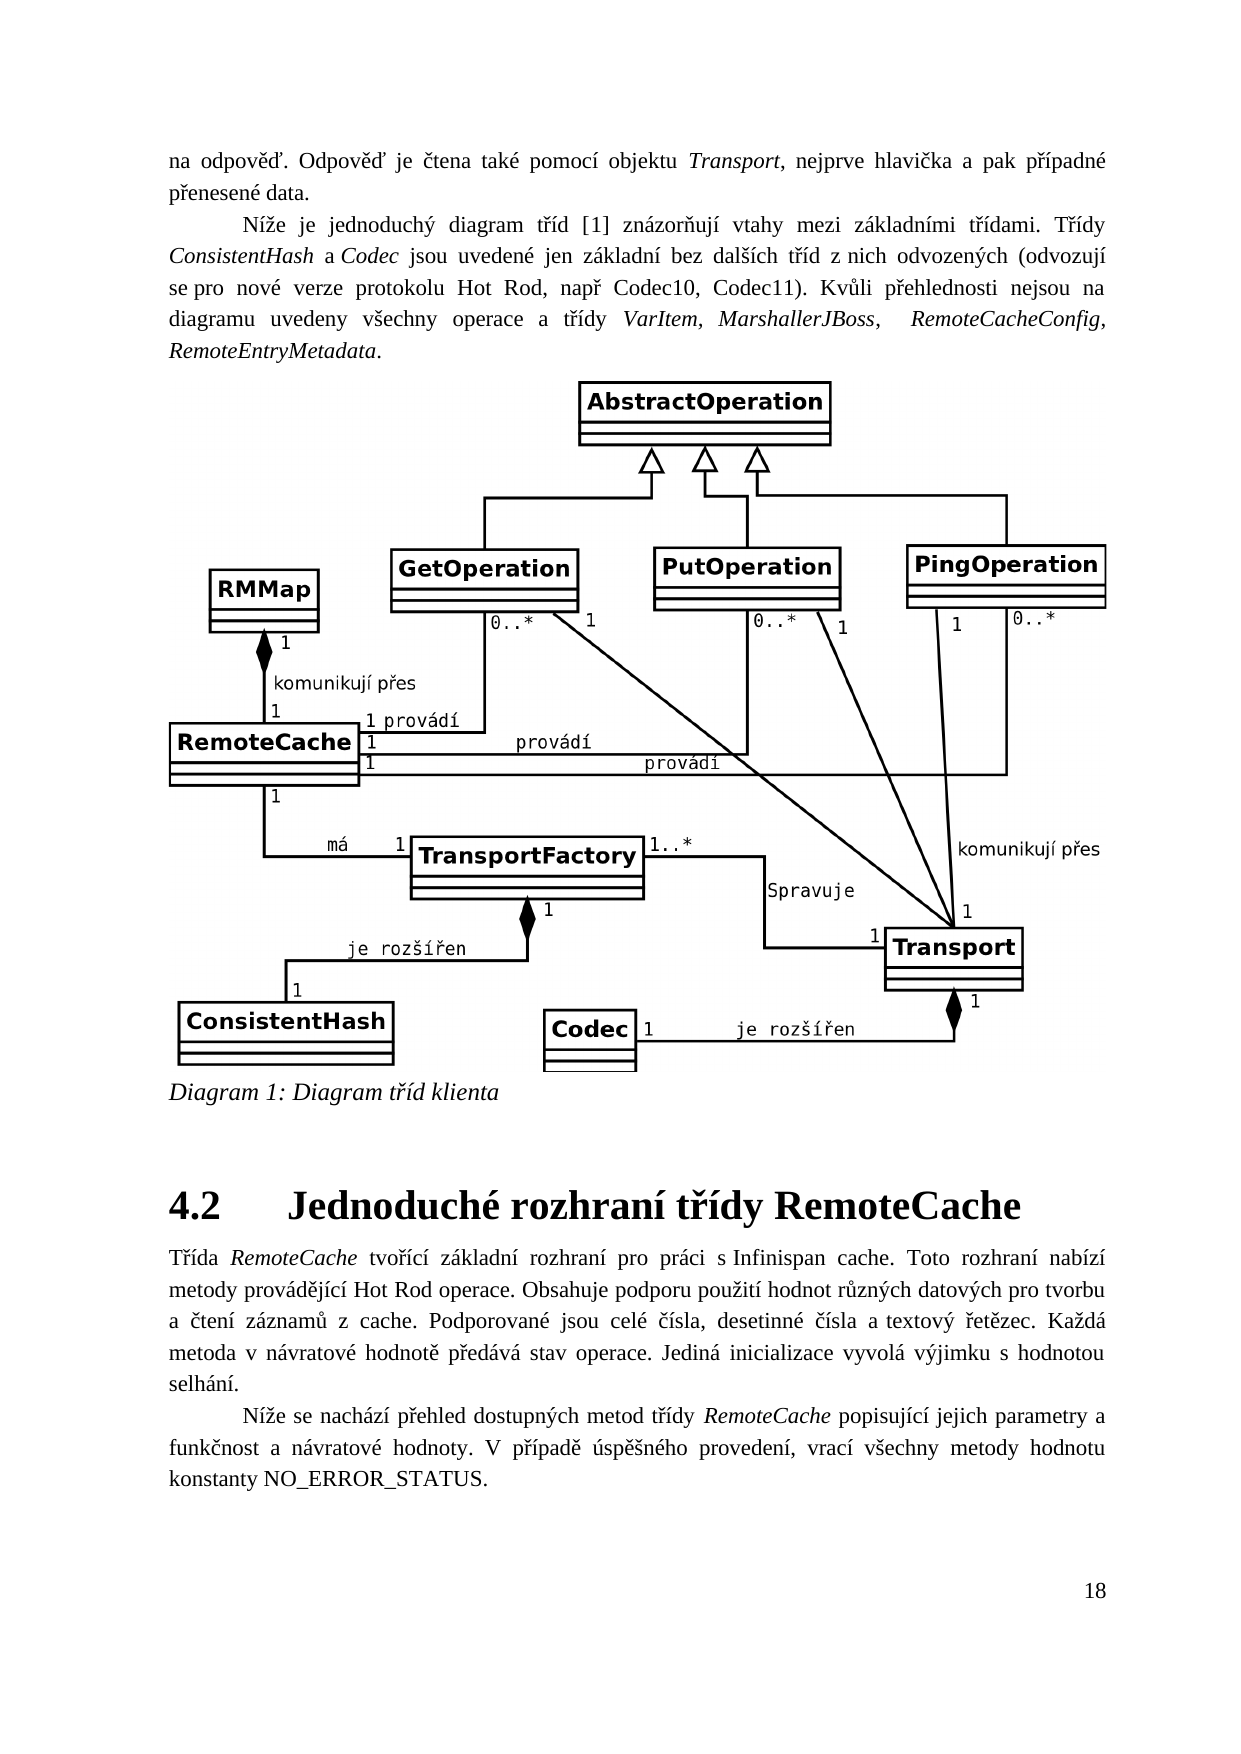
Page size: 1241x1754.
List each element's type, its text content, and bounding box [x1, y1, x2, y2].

text Třída RemoteCache tvořící základní rozhraní pro práci s Infinispan cache. Toto rozhraní nabízí metody provádějící Hot Rod operace. Obsahuje podporu použití hodnot různých datových pro tvorbu a čtení záznamů z cache. Podporované jsou celé čísla, desetinné čísla a textový řetězec. Každá metoda v návratové hodnotě předává stav operace. Jediná inicializace vyvolá výjimku s hodnotou selhání. [169, 1244, 1106, 1397]
picture [168, 381, 1107, 1072]
text na odpověď. Odpověď je čtena také pomocí objektu Transport, nejprve hlavička a pak případné přenesené data. [169, 148, 1106, 206]
text Diagram 1: Diagram tříd klienta [169, 1072, 1106, 1106]
subtitle Jednoduché rozhraní třídy RemoteCache [169, 1180, 1106, 1228]
text Níže je jednoduchý diagram tříd [1] znázorňují vtahy mezi základními třídami. Třídy ConsistentHash a Codec jsou uvedené jen základní bez dalších tříd z nich odvozených (odvozují se pro nové verze protokolu Hot Rod, např Codec10, Codec11). Kvůli přehlednosti nejsou na diagramu uvedeny všechny operace a třídy VarItem, MarshallerJBoss, RemoteCacheConfig, RemoteEntryMetadata. [169, 211, 1106, 363]
text Níže se nachází přehled dostupných metod třídy RemoteCache popisující jejich parametry a funkčnost a návratové hodnoty. V případě úspěšného provedení, vrací všechny metody hodnotu konstanty NO_ERROR_STATUS. [169, 1402, 1106, 1491]
